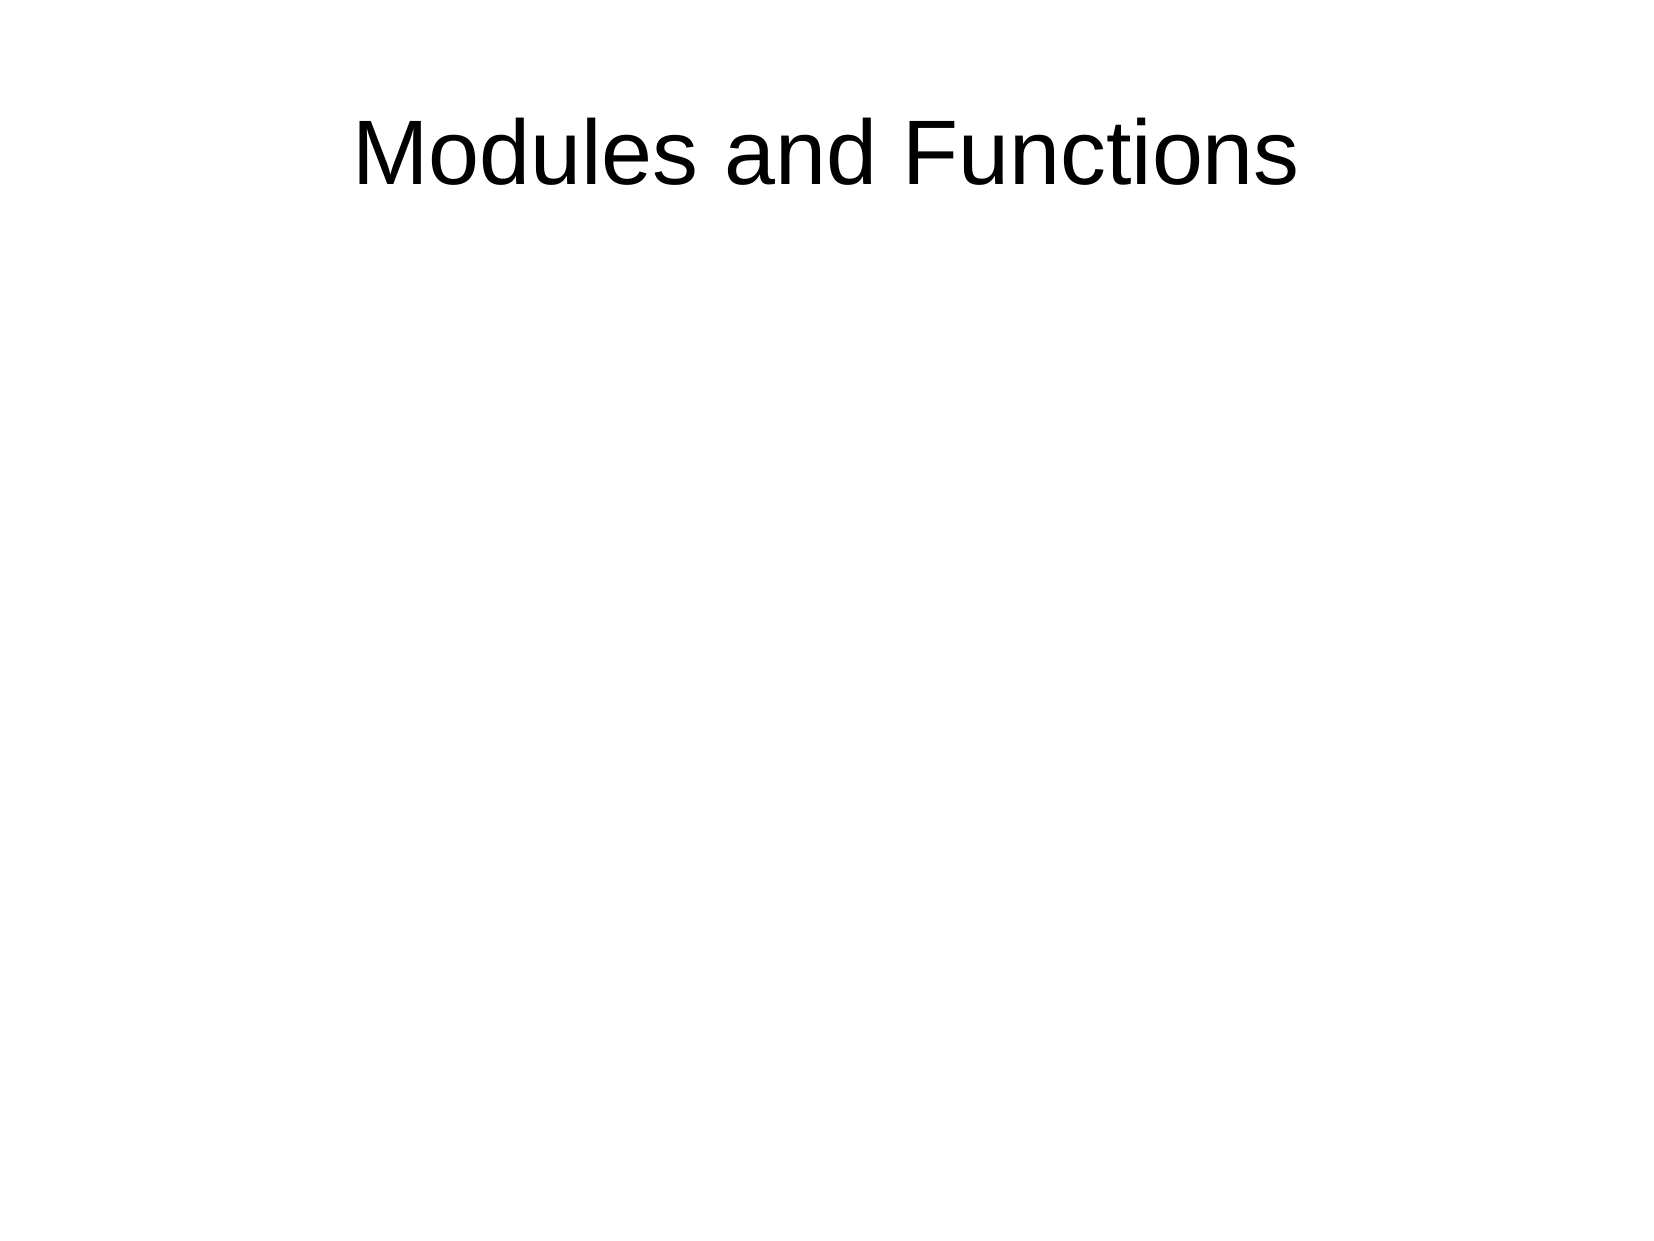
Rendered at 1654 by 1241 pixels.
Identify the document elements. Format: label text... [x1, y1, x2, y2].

title Modules and Functions [82, 49, 1571, 257]
